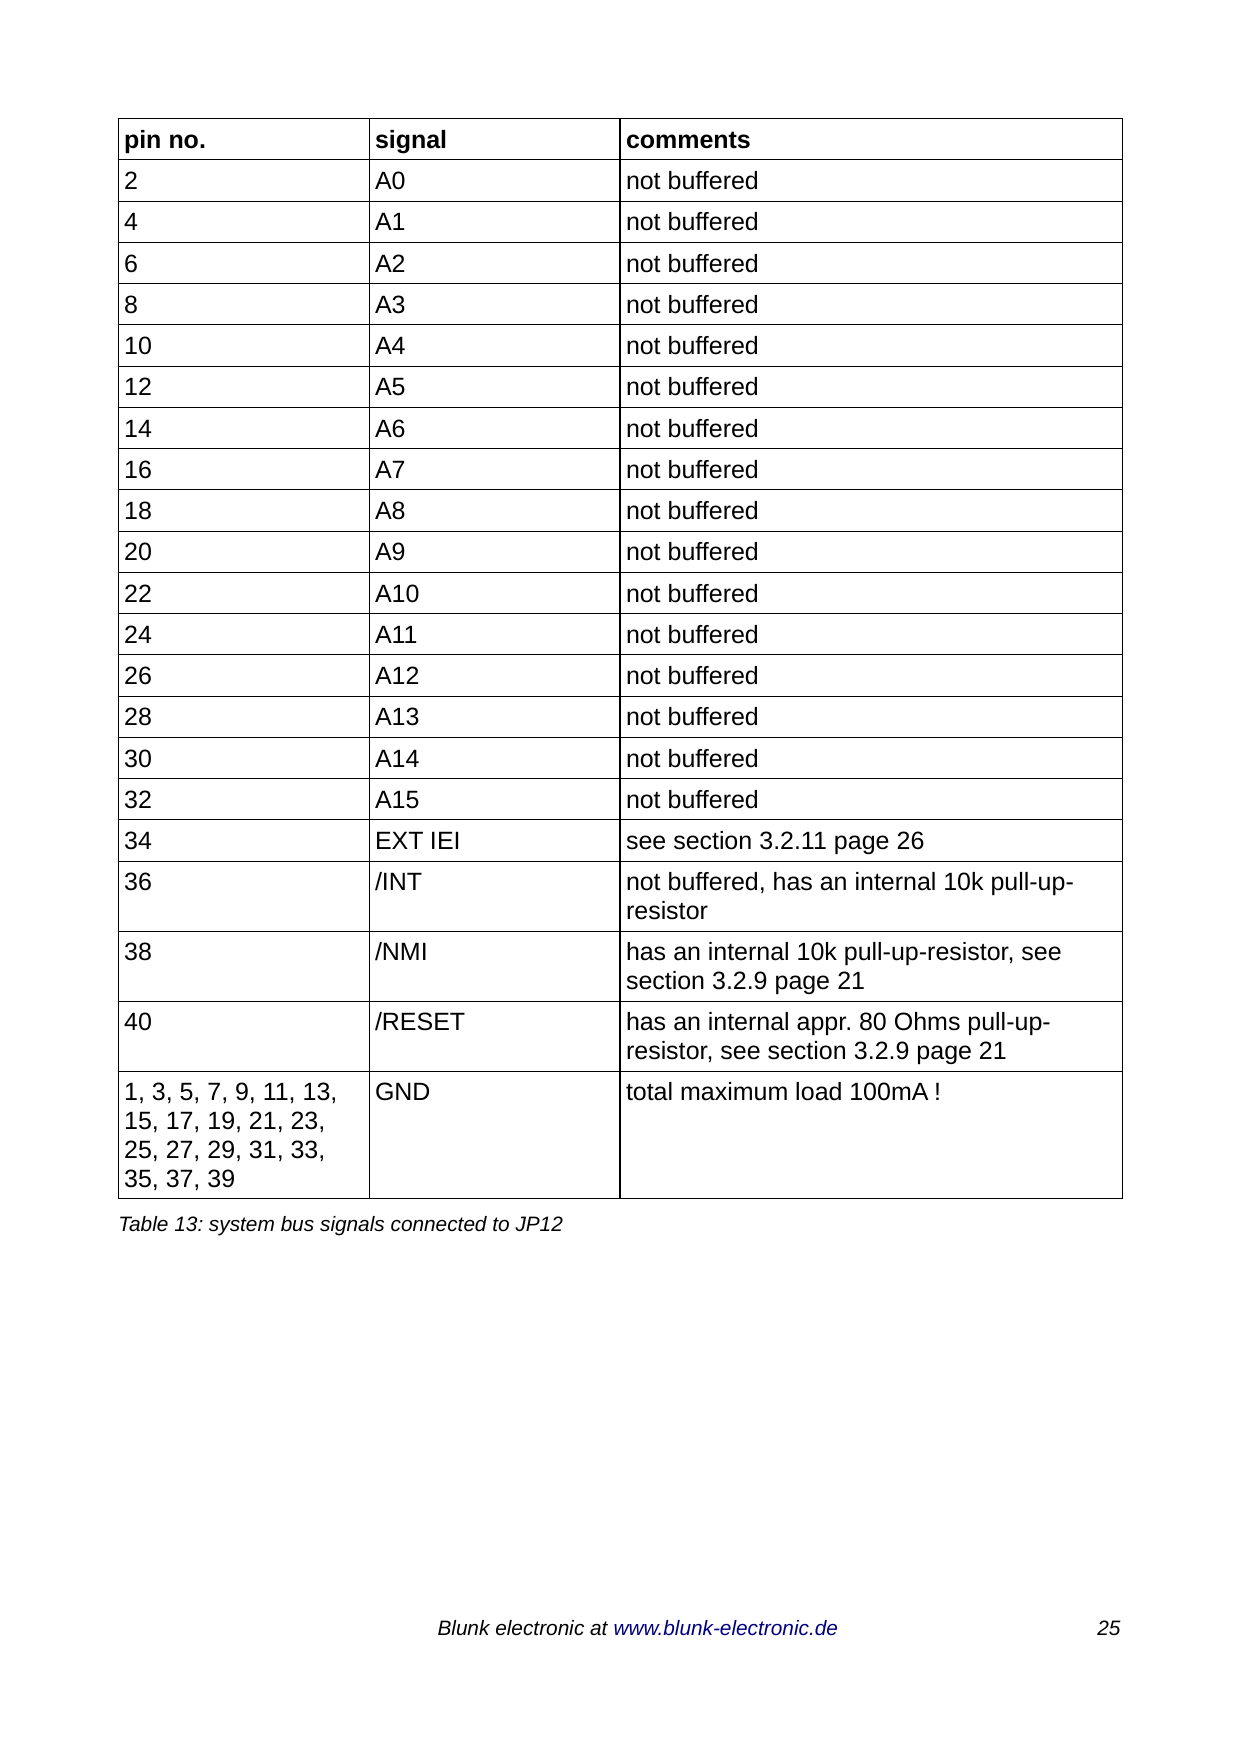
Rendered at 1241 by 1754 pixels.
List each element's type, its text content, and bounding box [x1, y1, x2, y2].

table_cell not buffered [621, 573, 1122, 613]
table_cell A6 [370, 408, 619, 448]
table_cell 16 [119, 449, 369, 489]
table_cell A7 [370, 449, 619, 489]
table_cell not buffered [621, 490, 1122, 531]
table_cell A8 [370, 490, 619, 531]
table_cell 38 [119, 932, 369, 1001]
table_header comments [621, 119, 1122, 159]
table_cell 4 [119, 202, 369, 242]
table_cell not buffered [621, 532, 1122, 572]
table_cell not buffered [621, 202, 1122, 242]
table_cell 10 [119, 325, 369, 366]
table_cell not buffered, has an internal 10k pull-up-resistor [621, 862, 1122, 931]
table_cell A10 [370, 573, 619, 613]
table_cell A9 [370, 532, 619, 572]
table_cell 12 [119, 367, 369, 407]
table_cell 36 [119, 862, 369, 931]
table_cell A5 [370, 367, 619, 407]
table_cell 40 [119, 1002, 369, 1071]
table_cell has an internal appr. 80 Ohms pull-up-resistor, see section 3.2.9 page 23 [621, 1002, 1122, 1071]
table_cell not buffered [621, 408, 1122, 448]
table_cell 32 [119, 779, 369, 819]
table_cell A15 [370, 779, 619, 819]
table_cell 6 [119, 243, 369, 283]
table_cell 28 [119, 697, 369, 737]
table_cell 30 [119, 738, 369, 778]
table_cell total maximum load 100mA ! [621, 1072, 1122, 1198]
table_cell 24 [119, 614, 369, 654]
table_cell A0 [370, 160, 619, 201]
table_cell not buffered [621, 325, 1122, 366]
table_cell not buffered [621, 284, 1122, 324]
table_cell 14 [119, 408, 369, 448]
table_cell has an internal 10k pull-up-resistor, see section 3.2.9 page 23 [621, 932, 1122, 1001]
table_cell 20 [119, 532, 369, 572]
table_cell A2 [370, 243, 619, 283]
table_cell not buffered [621, 614, 1122, 654]
table_cell see section 3.2.11 page 27 [621, 820, 1122, 861]
table_cell /RESET [370, 1002, 619, 1071]
table_cell 8 [119, 284, 369, 324]
table_header signal [370, 119, 619, 159]
table_cell A14 [370, 738, 619, 778]
table_cell 18 [119, 490, 369, 531]
table_cell A4 [370, 325, 619, 366]
table_cell /NMI [370, 932, 619, 1001]
table_cell not buffered [621, 160, 1122, 201]
table_cell /INT [370, 862, 619, 931]
table_cell EXT IEI [370, 820, 619, 861]
table_cell A11 [370, 614, 619, 654]
table_cell A3 [370, 284, 619, 324]
table_cell not buffered [621, 697, 1122, 737]
table_cell not buffered [621, 243, 1122, 283]
table_cell 1, 3, 5, 7, 9, 11, 13, 15, 17, 19, 21, 23, 25, 27, 29, 31, 33, 35, 37, 39 [119, 1072, 369, 1198]
table_cell 22 [119, 573, 369, 613]
table_cell 2 [119, 160, 369, 201]
table_cell A1 [370, 202, 619, 242]
table_cell A12 [370, 655, 619, 696]
table_cell not buffered [621, 738, 1122, 778]
table_cell A13 [370, 697, 619, 737]
table_cell 34 [119, 820, 369, 861]
table_cell GND [370, 1072, 619, 1198]
table_header pin no. [119, 119, 369, 159]
text Table 13: system bus signals connected to JP12 [118, 1212, 1122, 1236]
table_cell 26 [119, 655, 369, 696]
table_cell not buffered [621, 779, 1122, 819]
table_cell not buffered [621, 655, 1122, 696]
table_cell not buffered [621, 367, 1122, 407]
table_cell not buffered [621, 449, 1122, 489]
